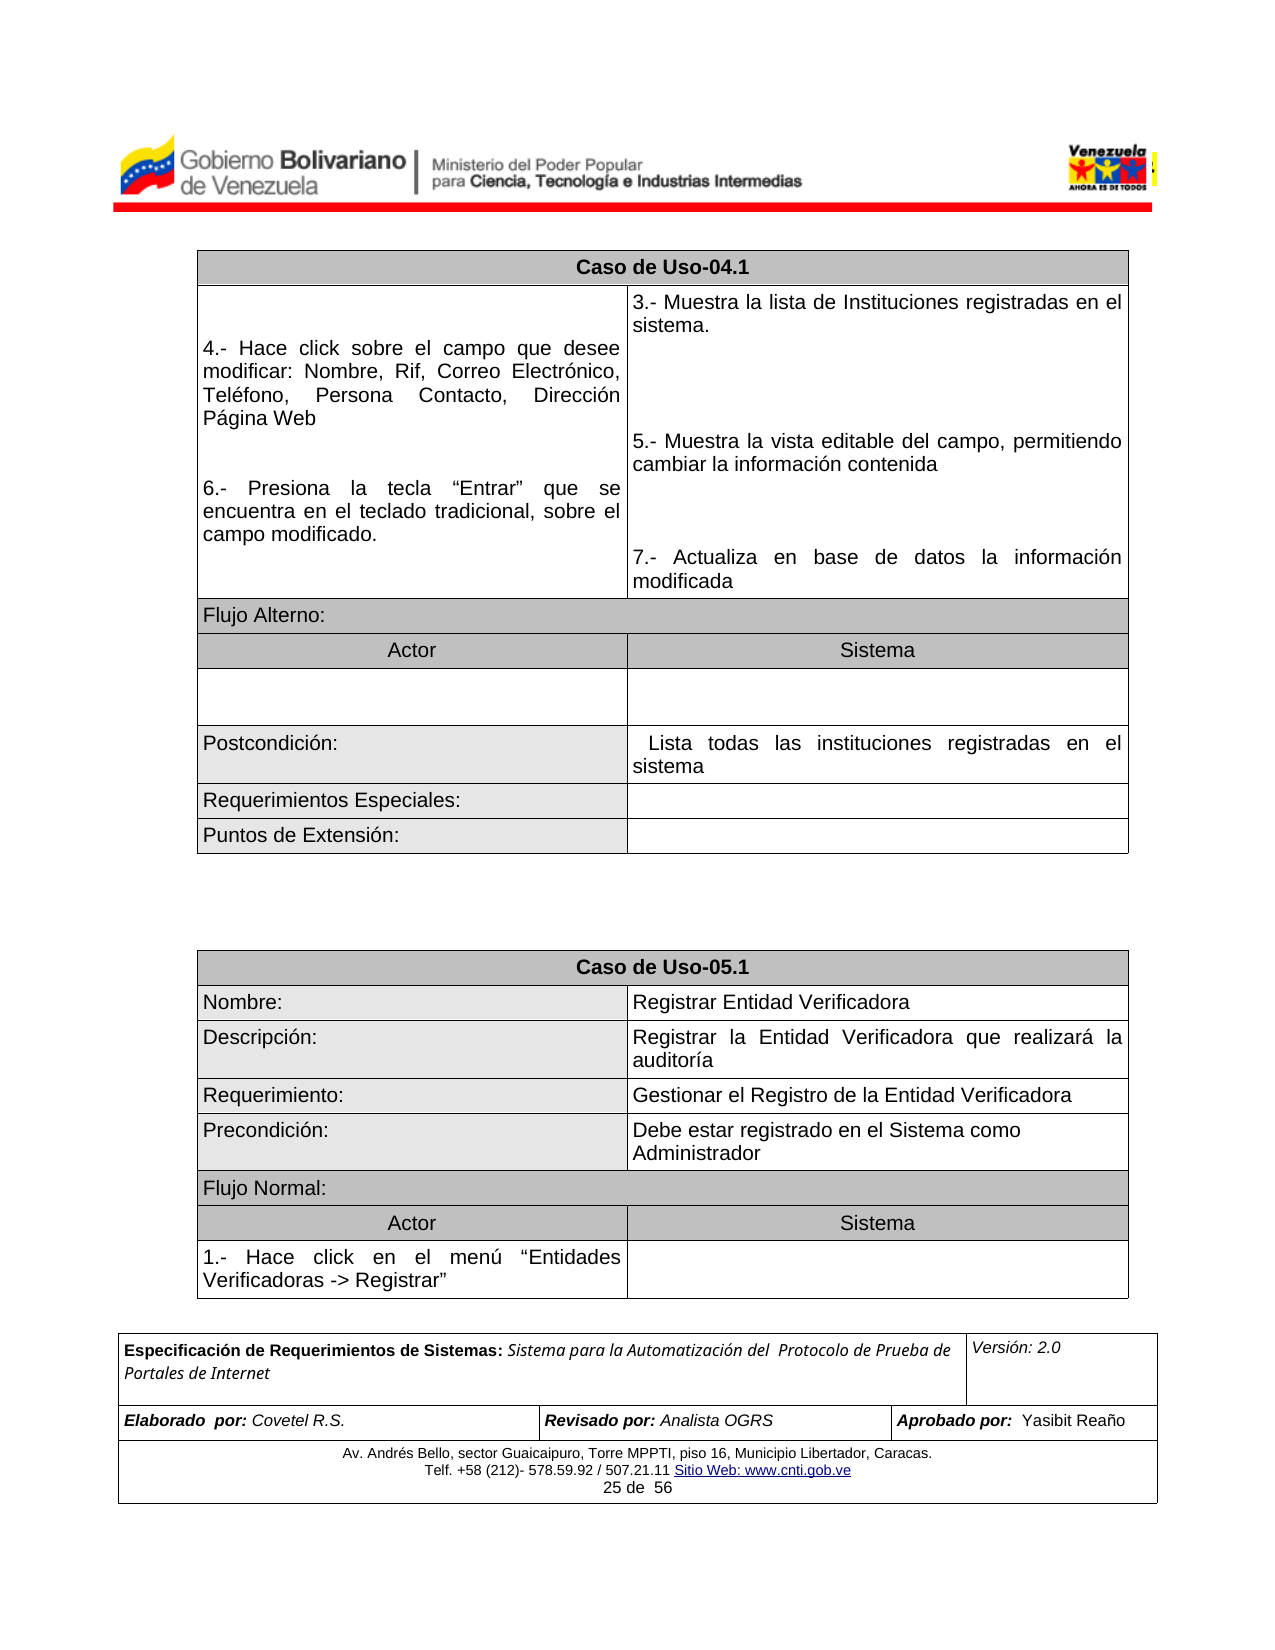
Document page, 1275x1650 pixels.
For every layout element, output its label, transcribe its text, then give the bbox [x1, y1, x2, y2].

table_cell Requerimientos Especiales: [198, 784, 627, 818]
table_cell [628, 669, 1128, 725]
table_cell Nombre: [198, 986, 627, 1019]
table_cell Postcondición: [198, 726, 627, 783]
table_cell Flujo Alterno: [198, 599, 1128, 633]
table_cell Debe estar registrado en el Sistema como Administrador [628, 1114, 1128, 1170]
table_cell Gestionar el Registro de la Entidad Verificadora [628, 1079, 1128, 1112]
table_cell Actor [198, 1206, 627, 1240]
table_cell Sistema [628, 1206, 1128, 1240]
table_cell Lista todas las instituciones registradas en el sistema [628, 726, 1128, 783]
table_cell Sistema [628, 634, 1128, 668]
table_cell 3.- Muestra la lista de Instituciones registradas en el sistema. 5.- Muestra la vista editable del campo, permitiendo cambiar la información contenida 7.- Actualiza en base de datos la información modificada [628, 286, 1128, 598]
table_cell [628, 819, 1128, 853]
table_cell Actor [198, 634, 627, 668]
table_cell Registrar la Entidad Verificadora que realizará la auditoría [628, 1021, 1128, 1078]
table_cell 1.- Hace click en el menú “Entidades Verificadoras -> Registrar” [198, 1241, 627, 1298]
table_cell 4.- Hace click sobre el campo que desee modificar: Nombre, Rif, Correo Electrónico, Teléfono, Persona Contacto, Dirección Página Web 6.- Presiona la tecla “Entrar” que se encuentra en el teclado tradicional, sobre el campo modificado. [198, 286, 627, 598]
table_cell Registrar Entidad Verificadora [628, 986, 1128, 1019]
table_cell Flujo Normal: [198, 1171, 1128, 1205]
table_cell [628, 1241, 1128, 1298]
table_cell Precondición: [198, 1114, 627, 1170]
table_cell Puntos de Extensión: [198, 819, 627, 853]
table_cell [198, 669, 627, 725]
table_cell Requerimiento: [198, 1079, 627, 1112]
table_cell Descripción: [198, 1021, 627, 1078]
table_header Caso de Uso-04.1 [198, 251, 1128, 284]
table_header Caso de Uso-05.1 [198, 951, 1128, 985]
table_cell [628, 784, 1128, 818]
picture [113, 126, 1153, 212]
